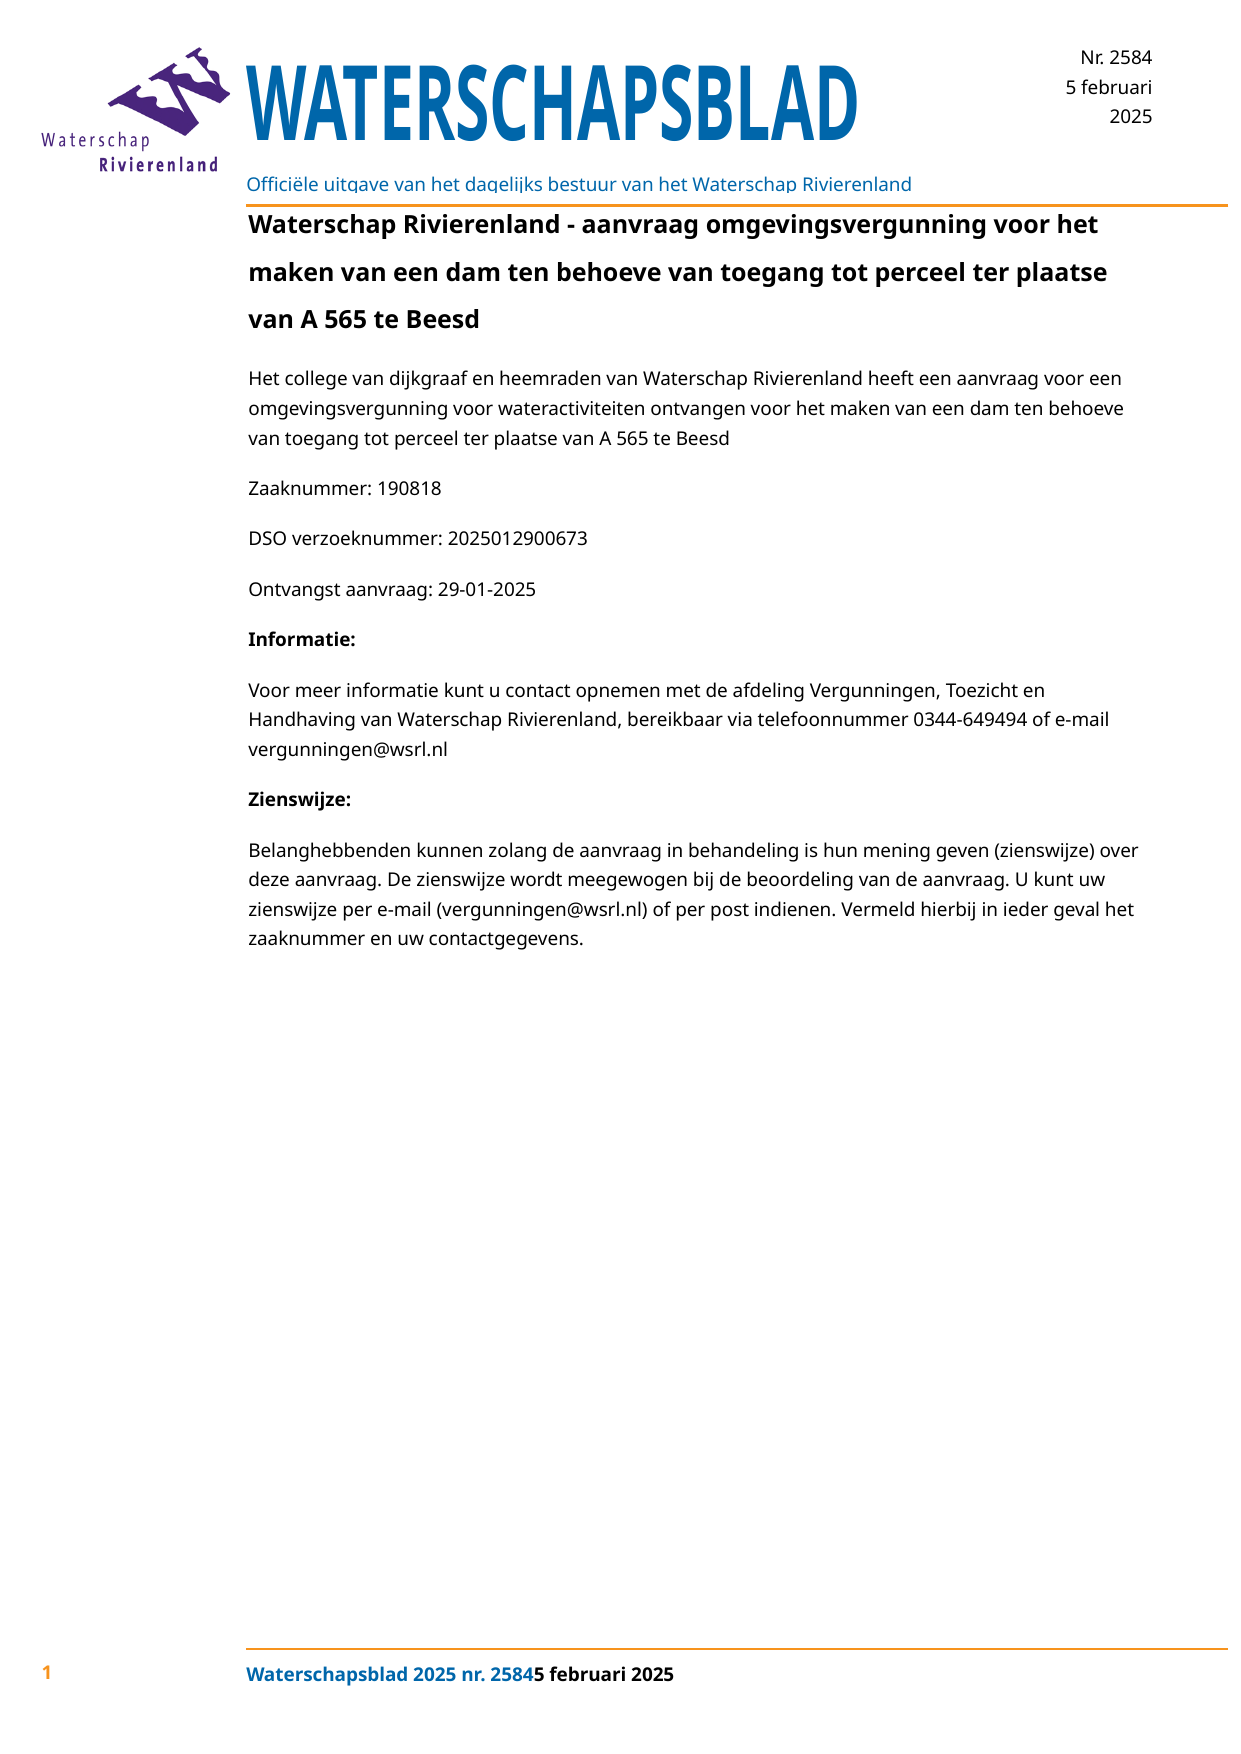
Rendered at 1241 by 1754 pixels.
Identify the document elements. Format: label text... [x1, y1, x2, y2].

text DSO verzoeknummer: 2025012900673 [248, 526, 1152, 551]
text Zienswijze: [248, 786, 1152, 812]
text Het college van dijkgraaf en heemraden van Waterschap Rivierenland heeft een aanvraag voor een omgevingsvergunning voor wateractiviteiten ontvangen voor het maken van een dam ten behoeve van toegang tot perceel ter plaatse van A 565 te Beesd [248, 366, 1152, 450]
text Waterschap Rivierenland - aanvraag omgevingsvergunning voor het maken van een dam ten behoeve van toegang tot perceel ter plaatse van A 565 te Beesd [248, 207, 1152, 336]
text Informatie: [248, 626, 1152, 652]
text Zaaknummer: 190818 [248, 475, 1152, 501]
text Voor meer informatie kunt u contact opnemen met de afdeling Vergunningen, Toezicht en Handhaving van Waterschap Rivierenland, bereikbaar via telefoonnummer 0344-649494 of e-mail vergunningen@wsrl.nl [248, 677, 1152, 762]
picture [41, 47, 231, 172]
text Ontvangst aanvraag: 29-01-2025 [248, 576, 1152, 602]
text Belanghebbenden kunnen zolang de aanvraag in behandeling is hun mening geven (zienswijze) over deze aanvraag. De zienswijze wordt meegewogen bij de beoordeling van de aanvraag. U kunt uw zienswijze per e-mail (vergunningen@wsrl.nl) of per post indienen. Vermeld hierbij in ieder geval het zaaknummer en uw contactgegevens. [248, 837, 1152, 951]
